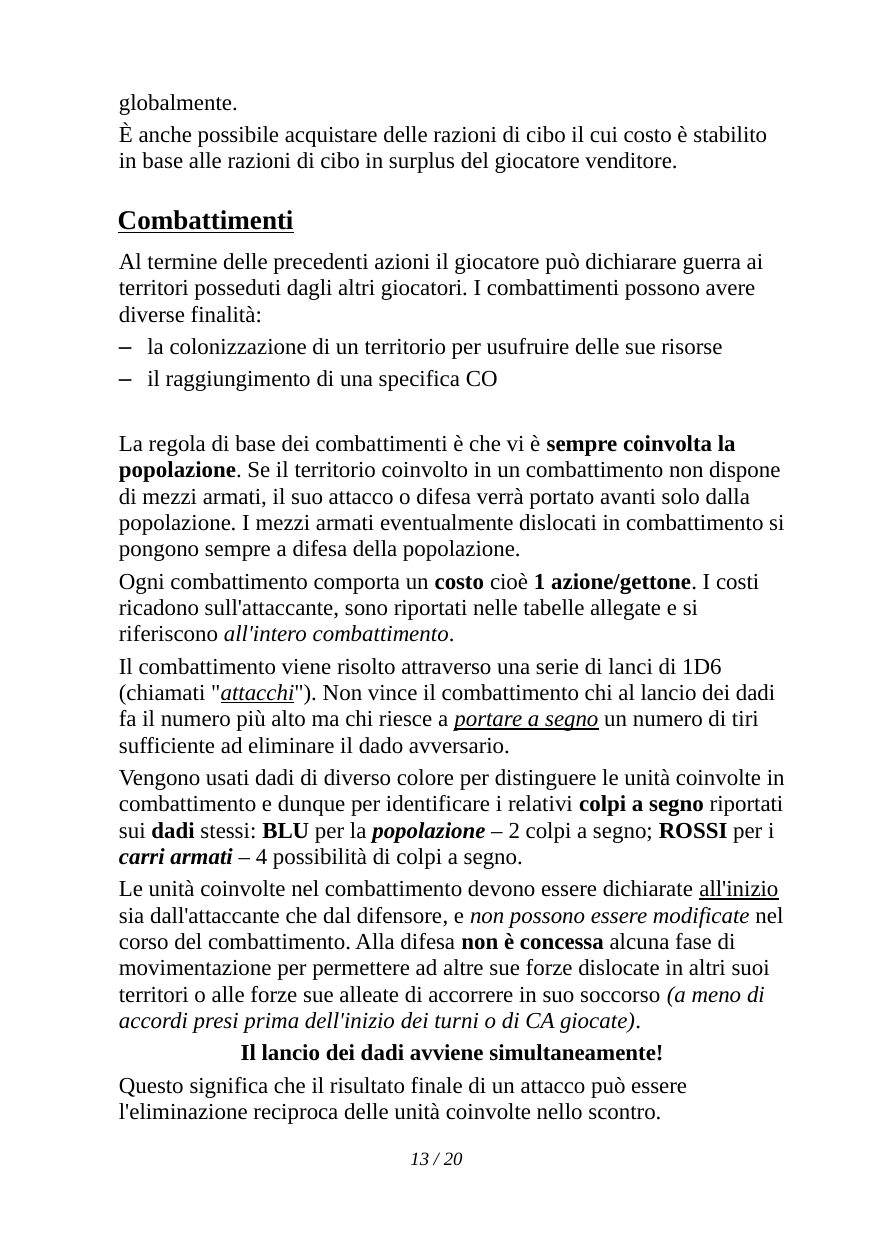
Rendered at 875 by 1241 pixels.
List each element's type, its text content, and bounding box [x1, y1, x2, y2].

text Vengono usati dadi di diverso colore per distinguere le unità coinvolte in combattimento e dunque per identificare i relativi colpi a segno riportati sui dadi stessi: BLU per la popolazione – 2 colpi a segno; ROSSI per i carri armati – 4 possibilità di colpi a segno. [119, 764, 786, 869]
text Le unità coinvolte nel combattimento devono essere dichiarate all'inizio sia dall'attaccante che dal difensore, e non possono essere modificate nel corso del combattimento. Alla difesa non è concessa alcuna fase di movimentazione per permettere ad altre sue forze dislocate in altri suoi territori o alle forze sue alleate di accorrere in suo soccorso (a meno di accordi presi prima dell'inizio dei turni o di CA giocate). [119, 875, 786, 1033]
subtitle Combattimenti [117, 204, 786, 236]
list il raggiungimento di una specifica CO [119, 365, 786, 392]
text Al termine delle precedenti azioni il giocatore può dichiarare guerra ai territori posseduti dagli altri giocatori. I combattimenti possono avere diverse finalità: [119, 248, 786, 327]
text globalmente. [119, 88, 786, 115]
text La regola di base dei combattimenti è che vi è sempre coinvolta la popolazione. Se il territorio coinvolto in un combattimento non dispone di mezzi armati, il suo attacco o difesa verrà portato avanti solo dalla popolazione. I mezzi armati eventualmente dislocati in combattimento si pongono sempre a difesa della popolazione. [119, 430, 786, 562]
text Il combattimento viene risolto attraverso una serie di lanci di 1D6 (chiamati "attacchi"). Non vince il combattimento chi al lancio dei dadi fa il numero più alto ma chi riesce a portare a segno un numero di tiri sufficiente ad eliminare il dado avversario. [119, 653, 786, 758]
text Questo significa che il risultato finale di un attacco può essere l'eliminazione reciproca delle unità coinvolte nello scontro. [119, 1072, 786, 1124]
text Ogni combattimento comporta un costo cioè 1 azione/gettone. I costi ricadono sull'attaccante, sono riportati nelle tabelle allegate e si riferiscono all'intero combattimento. [119, 568, 786, 647]
text È anche possibile acquistare delle razioni di cibo il cui costo è stabilito in base alle razioni di cibo in surplus del giocatore venditore. [119, 121, 786, 173]
list la colonizzazione di un territorio per usufruire delle sue risorse [119, 333, 786, 359]
text Il lancio dei dadi avviene simultaneamente! [119, 1039, 786, 1066]
